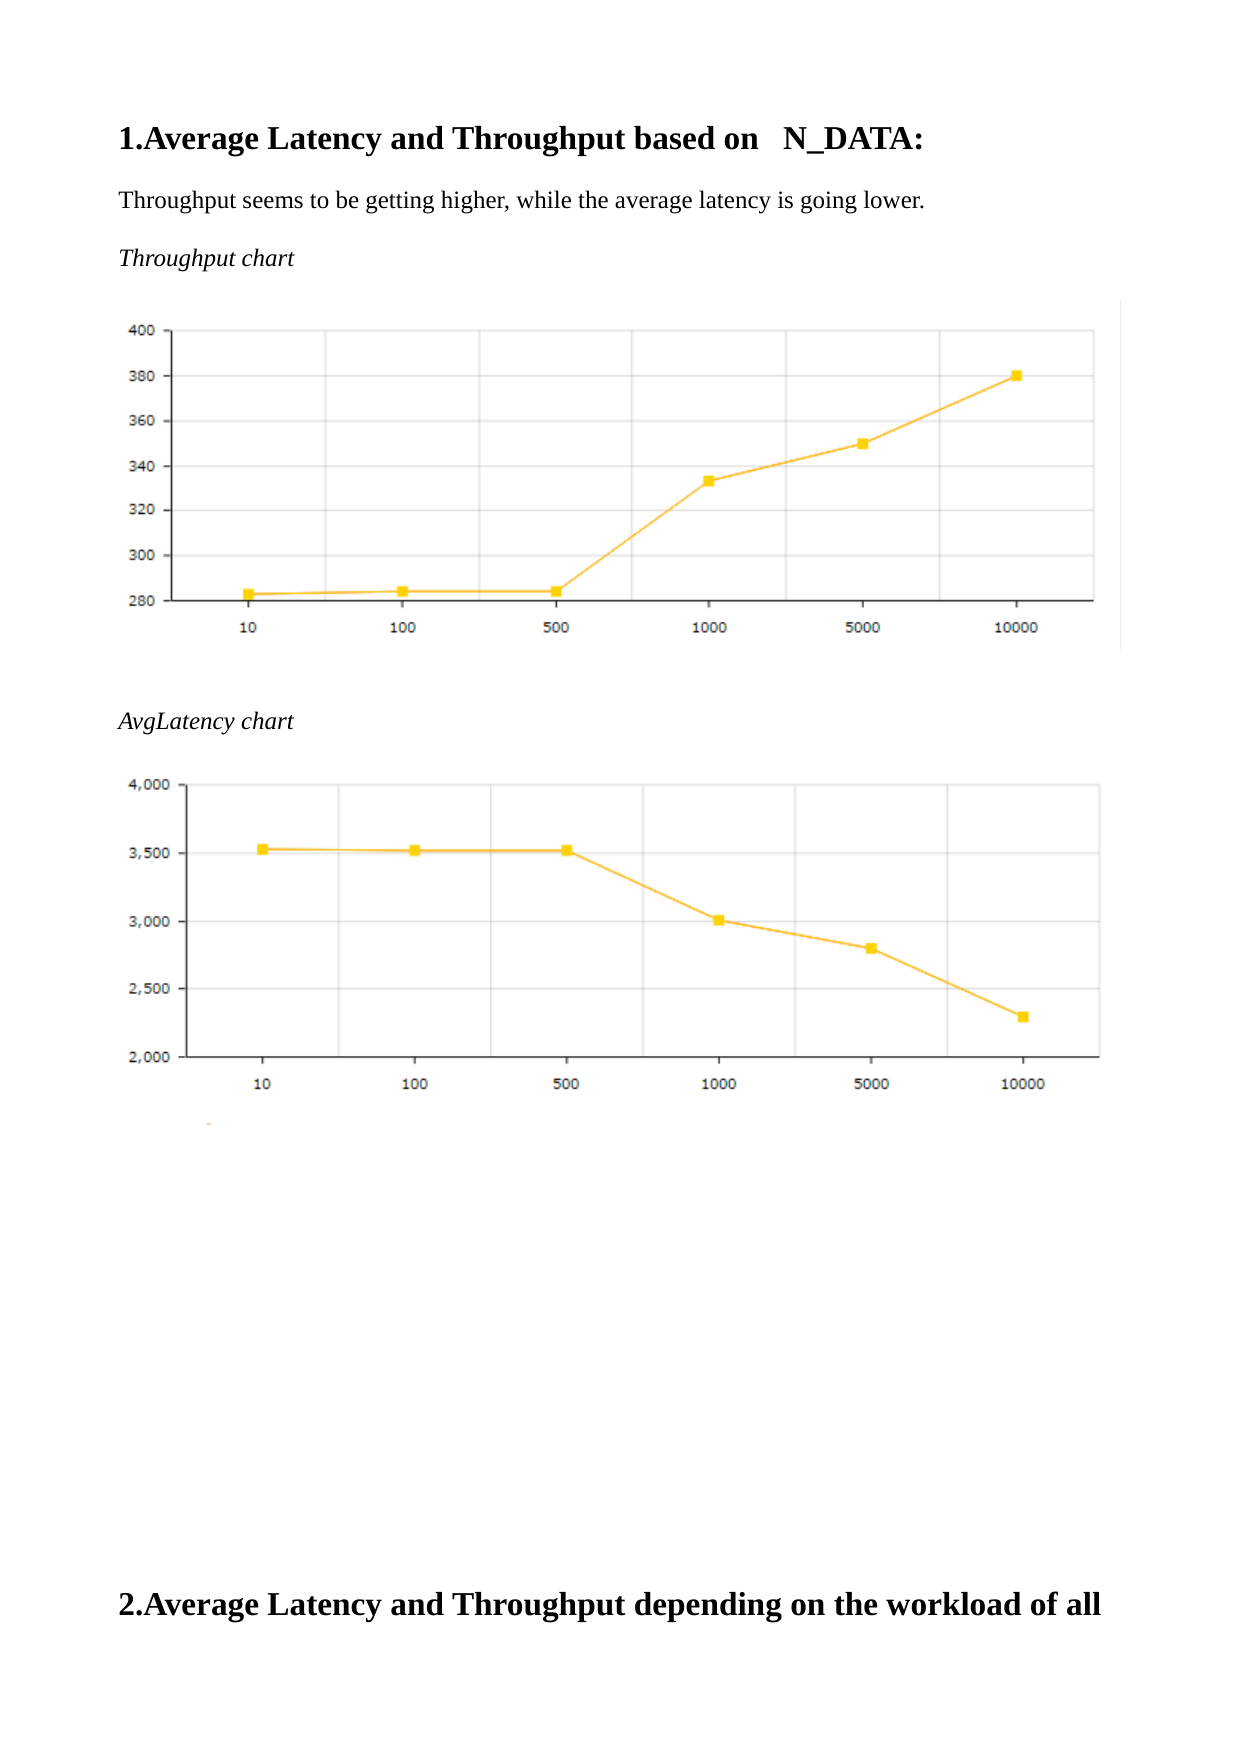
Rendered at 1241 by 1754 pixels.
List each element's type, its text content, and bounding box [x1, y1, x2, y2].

text Throughput chart [118, 243, 1122, 271]
text 2.Average Latency and Throughput depending on the workload of all [118, 1584, 1122, 1623]
text Throughput seems to be getting higher, while the average latency is going lower. [118, 185, 1122, 214]
text 1.Average Latency and Throughput based on N_DATA: [118, 118, 1122, 156]
text AvgLatency chart [118, 706, 1122, 735]
